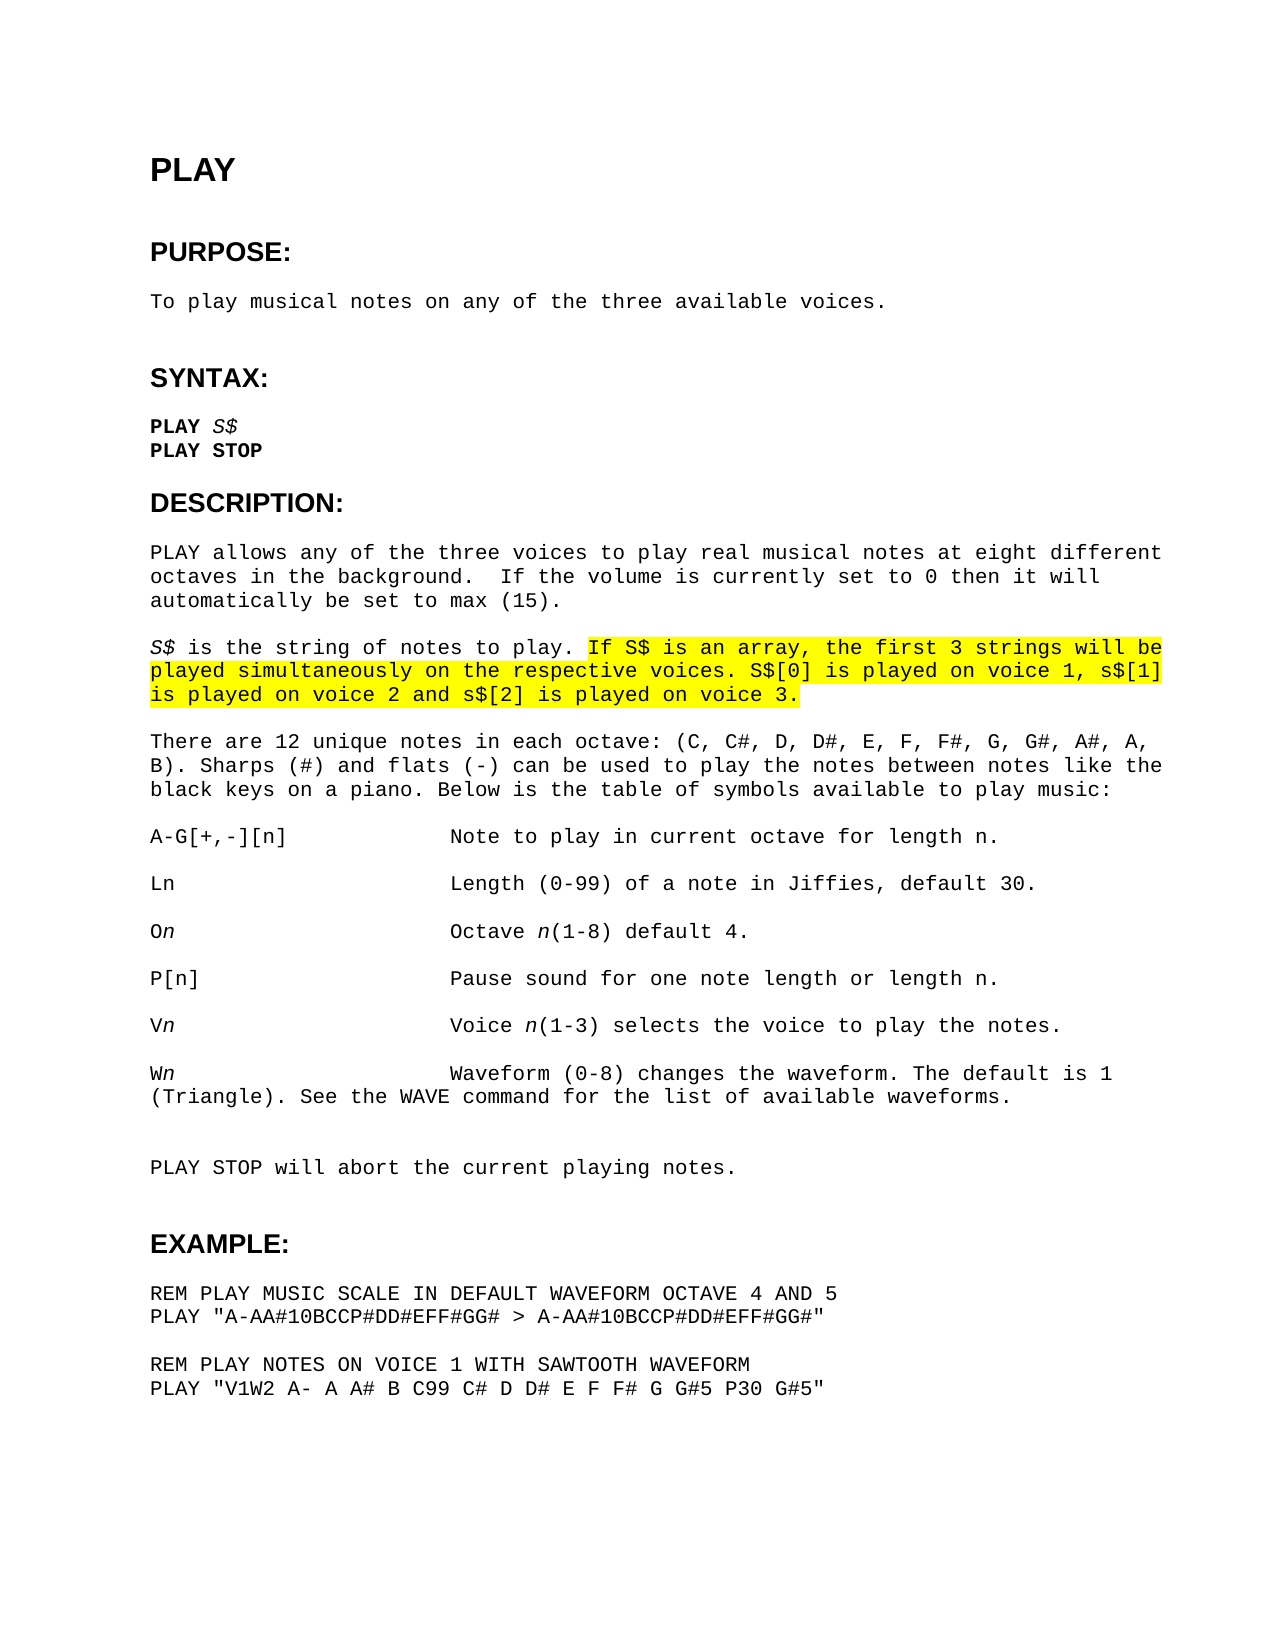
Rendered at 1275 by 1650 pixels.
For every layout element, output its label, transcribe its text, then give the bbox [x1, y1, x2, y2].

text On Octave n(1-8) default 4. [150, 921, 1162, 944]
text PURPOSE: [150, 236, 1162, 267]
text EXAMPLE: [150, 1228, 1162, 1259]
text Wn Waveform (0-8) changes the waveform. The default is 1 (Triangle). See the WAVE command for the list of available waveforms. [150, 1062, 1162, 1110]
text S$ is the string of notes to play. If S$ is an array, the first 3 strings will be played simultaneously on the respective voices. S$[0] is played on voice 1, s$[1] is played on voice 2 and s$[2] is played on voice 3. [150, 637, 1162, 708]
text PLAY "V1W2 A- A A# B C99 C# D D# E F F# G G#5 P30 G#5" [150, 1377, 1162, 1401]
text PLAY STOP will abort the current playing notes. [150, 1157, 1162, 1181]
text REM PLAY NOTES ON VOICE 1 WITH SAWTOOTH WAVEFORM [150, 1354, 1162, 1377]
text PLAY "A-AA#10BCCP#DD#EFF#GG# > A-AA#10BCCP#DD#EFF#GG#" [150, 1307, 1162, 1330]
text To play musical notes on any of the three available voices. [150, 291, 1162, 314]
text PLAY STOP [150, 440, 1162, 464]
text A-G[+,-][n] Note to play in current octave for length n. [150, 826, 1162, 850]
text SYNTAX: [150, 362, 1162, 393]
text Vn Voice n(1-3) selects the voice to play the notes. [150, 1015, 1162, 1039]
text REM PLAY MUSIC SCALE IN DEFAULT WAVEFORM OCTAVE 4 AND 5 [150, 1283, 1162, 1307]
text DESCRIPTION: [150, 487, 1162, 519]
text Ln Length (0-99) of a note in Jiffies, default 30. [150, 873, 1162, 897]
text PLAY S$ [150, 416, 1162, 440]
text P[n] Pause sound for one note length or length n. [150, 968, 1162, 992]
text PLAY allows any of the three voices to play real musical notes at eight different octaves in the background. If the volume is currently set to 0 then it will automatically be set to max (15). [150, 542, 1162, 613]
text PLAY [150, 150, 1162, 188]
text There are 12 unique notes in each octave: (C, C#, D, D#, E, F, F#, G, G#, A#, A, B). Sharps (#) and flats (-) can be used to play the notes between notes like the black keys on a piano. Below is the table of symbols available to play music: [150, 731, 1162, 802]
